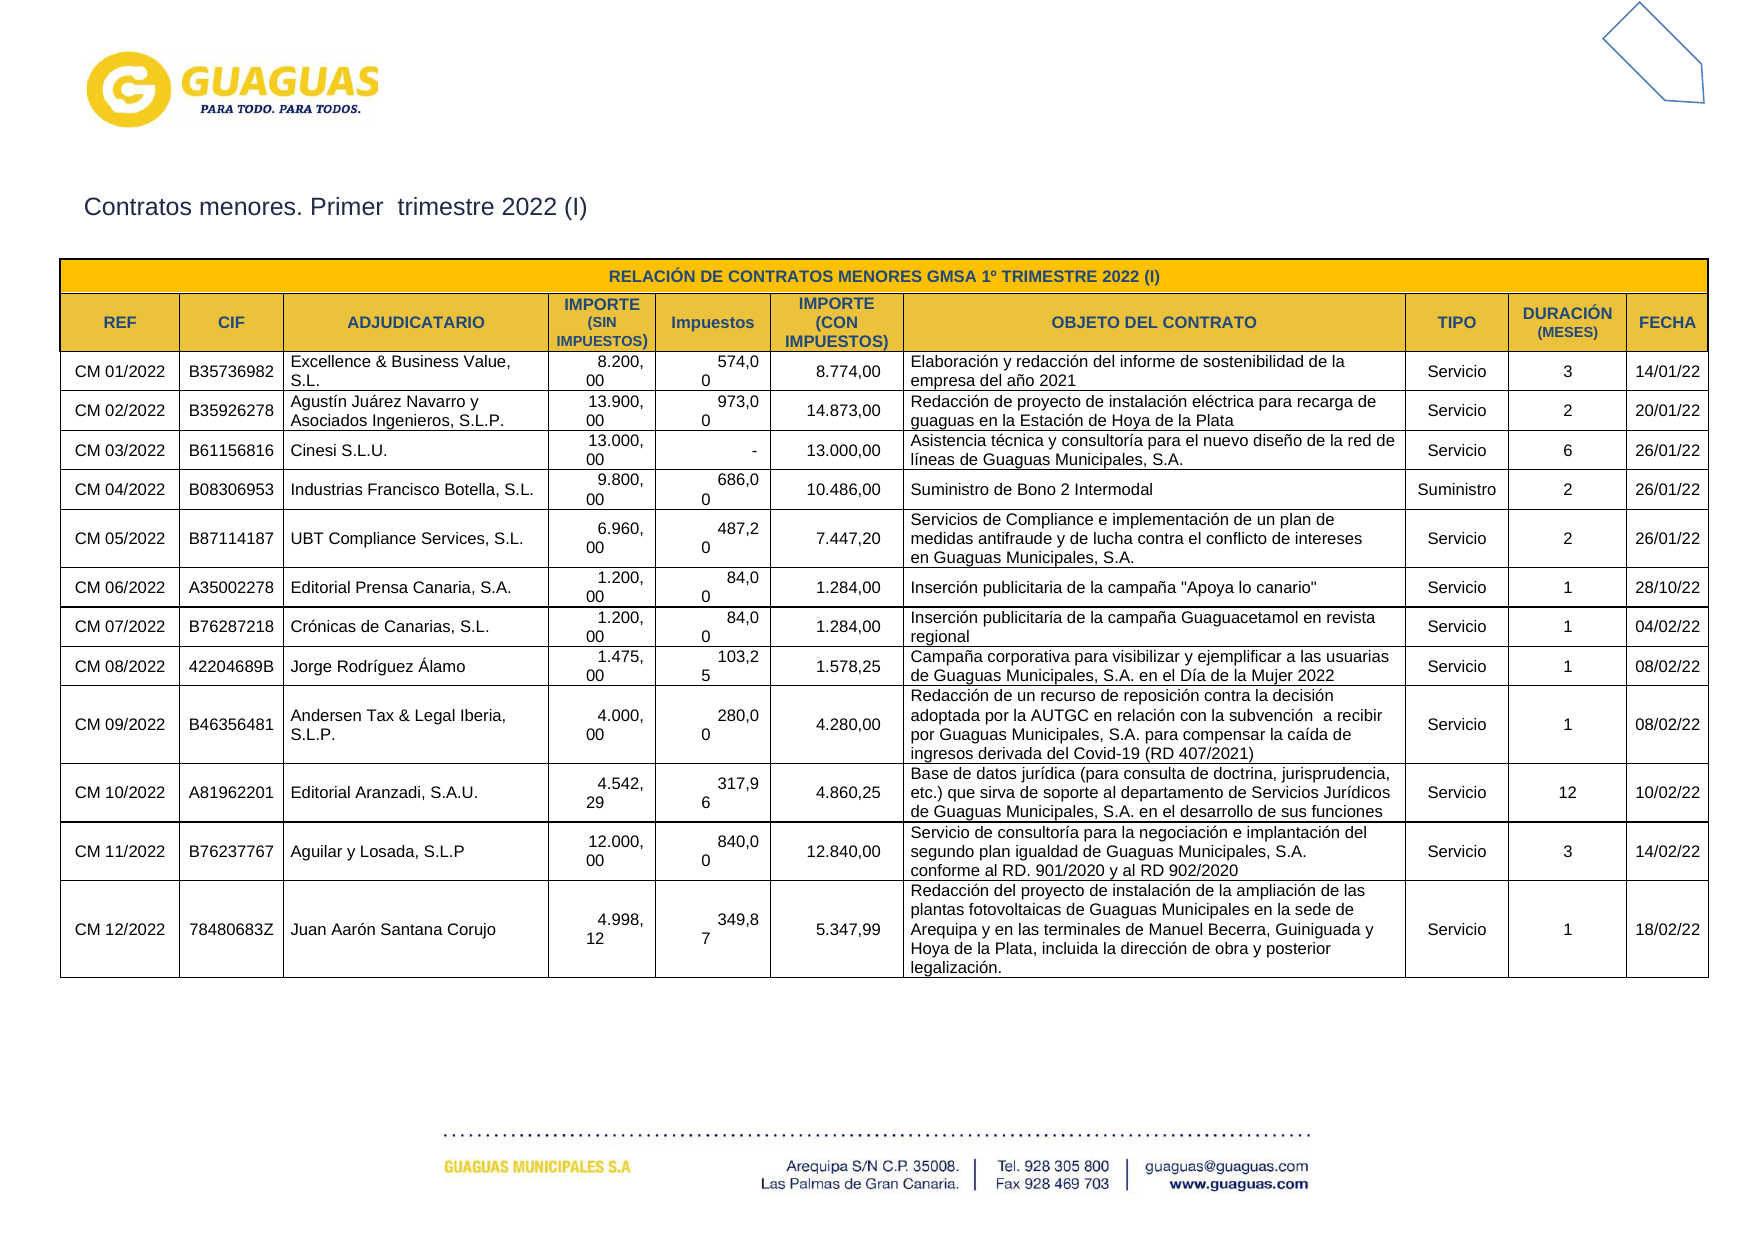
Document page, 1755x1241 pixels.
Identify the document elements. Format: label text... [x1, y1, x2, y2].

table_cell B35736982 [180, 352, 283, 390]
table_cell Inserción publicitaria de la campaña "Apoya lo canario" [904, 568, 1405, 606]
table_cell 13.000,00 [771, 431, 903, 469]
table_cell 14/02/22 [1627, 823, 1708, 880]
table_cell Servicios de Compliance e implementación de un plan de medidas antifraude y de lucha contra el conflicto de intereses en Guaguas Municipales, S.A. [904, 510, 1405, 567]
table_cell B35926278 [180, 391, 283, 430]
table_cell OBJETO DEL CONTRATO [904, 294, 1405, 351]
table_cell 1 [1509, 608, 1626, 646]
table_cell 6.960,00 [549, 510, 655, 567]
table_cell 1 [1509, 881, 1626, 977]
table_header RELACIÓN DE CONTRATOS MENORES GMSA 1º TRIMESTRE 2022 (I) [61, 260, 1707, 292]
table_cell CM 09/2022 [61, 686, 179, 763]
table_cell CM 11/2022 [61, 823, 179, 880]
table_cell 4.000,00 [549, 686, 655, 763]
table_cell 1.284,00 [771, 568, 903, 606]
table_cell Redacción de proyecto de instalación eléctrica para recarga de guaguas en la Estación de Hoya de la Plata [904, 391, 1405, 430]
table_cell B46356481 [180, 686, 283, 763]
table_cell 12.840,00 [771, 823, 903, 880]
table_cell Asistencia técnica y consultoría para el nuevo diseño de la red de líneas de Guaguas Municipales, S.A. [904, 431, 1405, 469]
table_cell 9.800,00 [549, 470, 655, 508]
table_cell CM 03/2022 [61, 431, 179, 469]
table_cell Inserción publicitaria de la campaña Guaguacetamol en revista regional [904, 608, 1405, 646]
table_cell A81962201 [180, 764, 283, 821]
table_cell Servicio [1406, 391, 1508, 430]
table_cell 26/01/22 [1627, 510, 1708, 567]
table_cell Servicio [1406, 764, 1508, 821]
picture [86, 51, 378, 128]
table_cell Aguilar y Losada, S.L.P [284, 823, 548, 880]
table_cell 13.000,00 [549, 431, 655, 469]
table_cell 8.774,00 [771, 352, 903, 390]
table_cell 3 [1509, 352, 1626, 390]
table_cell 13.900,00 [549, 391, 655, 430]
table_cell CM 08/2022 [61, 647, 179, 685]
table_cell 08/02/22 [1627, 686, 1708, 763]
table_cell Elaboración y redacción del informe de sostenibilidad de la empresa del año 2021 [904, 352, 1405, 390]
table_cell CM 05/2022 [61, 510, 179, 567]
table_cell IMPORTE (CON IMPUESTOS) [771, 294, 903, 351]
table_cell 6 [1509, 431, 1626, 469]
table_cell 973,00 [656, 391, 770, 430]
table_cell B08306953 [180, 470, 283, 508]
table_cell CM 02/2022 [61, 391, 179, 430]
table_cell CM 04/2022 [61, 470, 179, 508]
table_cell Andersen Tax & Legal Iberia, S.L.P. [284, 686, 548, 763]
table_cell 349,87 [656, 881, 770, 977]
table_cell Redacción de un recurso de reposición contra la decisión adoptada por la AUTGC en relación con la subvención a recibir por Guaguas Municipales, S.A. para compensar la caída de ingresos derivada del Covid-19 (RD 407/2021) [904, 686, 1405, 763]
table_cell 1 [1509, 568, 1626, 606]
table_cell Juan Aarón Santana Corujo [284, 881, 548, 977]
table_cell 574,00 [656, 352, 770, 390]
table_cell CM 07/2022 [61, 608, 179, 646]
table_cell Industrias Francisco Botella, S.L. [284, 470, 548, 508]
table_cell Servicio [1406, 431, 1508, 469]
table_cell CM 01/2022 [61, 352, 179, 390]
table_cell 26/01/22 [1627, 470, 1708, 508]
table_cell Servicio [1406, 568, 1508, 606]
table_cell 4.542,29 [549, 764, 655, 821]
table_cell Redacción del proyecto de instalación de la ampliación de las plantas fotovoltaicas de Guaguas Municipales en la sede de Arequipa y en las terminales de Manuel Becerra, Guiniguada y Hoya de la Plata, incluida la dirección de obra y posterior legalización. [904, 881, 1405, 977]
table_cell 1 [1509, 647, 1626, 685]
table_cell Servicio [1406, 686, 1508, 763]
table_cell Servicio [1406, 881, 1508, 977]
table_cell 84,00 [656, 568, 770, 606]
table_cell 08/02/22 [1627, 647, 1708, 685]
table_cell 04/02/22 [1627, 608, 1708, 646]
table_cell 487,20 [656, 510, 770, 567]
table_cell 14.873,00 [771, 391, 903, 430]
table_cell 20/01/22 [1627, 391, 1708, 430]
table_cell 5.347,99 [771, 881, 903, 977]
table_cell Servicio [1406, 510, 1508, 567]
table_cell B76287218 [180, 608, 283, 646]
table_cell DURACIÓN (MESES) [1509, 294, 1626, 351]
table_cell 840,00 [656, 823, 770, 880]
table_cell B76237767 [180, 823, 283, 880]
table_cell 1 [1509, 686, 1626, 763]
table_cell 14/01/22 [1627, 352, 1708, 390]
table_cell FECHA [1627, 294, 1707, 351]
table_cell Excellence & Business Value, S.L. [284, 352, 548, 390]
table_cell 8.200,00 [549, 352, 655, 390]
table_cell 1.578,25 [771, 647, 903, 685]
table_cell Campaña corporativa para visibilizar y ejemplificar a las usuarias de Guaguas Municipales, S.A. en el Día de la Mujer 2022 [904, 647, 1405, 685]
table_cell CM 12/2022 [61, 881, 179, 977]
table_cell Base de datos jurídica (para consulta de doctrina, jurisprudencia, etc.) que sirva de soporte al departamento de Servicios Jurídicos de Guaguas Municipales, S.A. en el desarrollo de sus funciones [904, 764, 1405, 821]
table_cell 12 [1509, 764, 1626, 821]
table_cell 18/02/22 [1627, 881, 1708, 977]
table_cell 10/02/22 [1627, 764, 1708, 821]
table_cell Impuestos [656, 294, 770, 351]
table_cell CIF [180, 294, 283, 351]
table_cell Servicio [1406, 823, 1508, 880]
table_cell B61156816 [180, 431, 283, 469]
table_cell Servicio de consultoría para la negociación e implantación del segundo plan igualdad de Guaguas Municipales, S.A. conforme al RD. 901/2020 y al RD 902/2020 [904, 823, 1405, 880]
table_cell 4.860,25 [771, 764, 903, 821]
table_cell 1.200,00 [549, 608, 655, 646]
table_cell Suministro de Bono 2 Intermodal [904, 470, 1405, 508]
table_cell CM 10/2022 [61, 764, 179, 821]
table_cell 26/01/22 [1627, 431, 1708, 469]
table_cell A35002278 [180, 568, 283, 606]
table_cell 280,00 [656, 686, 770, 763]
table_cell Servicio [1406, 352, 1508, 390]
text Contratos menores. Primer trimestre 2022 (I) [84, 192, 1694, 220]
table_cell 1.475,00 [549, 647, 655, 685]
table_cell Editorial Aranzadi, S.A.U. [284, 764, 548, 821]
table_cell 7.447,20 [771, 510, 903, 567]
table_cell 4.280,00 [771, 686, 903, 763]
table_cell TIPO [1406, 294, 1508, 351]
table_cell Editorial Prensa Canaria, S.A. [284, 568, 548, 606]
table_cell 42204689B [180, 647, 283, 685]
table_cell Jorge Rodríguez Álamo [284, 647, 548, 685]
table_cell 1.200,00 [549, 568, 655, 606]
table_cell Cinesi S.L.U. [284, 431, 548, 469]
table_cell IMPORTE (SIN IMPUESTOS) [549, 294, 655, 351]
table_cell 3 [1509, 823, 1626, 880]
table_cell 84,00 [656, 608, 770, 646]
table_cell Suministro [1406, 470, 1508, 508]
table_cell UBT Compliance Services, S.L. [284, 510, 548, 567]
table_cell CM 06/2022 [61, 568, 179, 606]
table_cell 2 [1509, 470, 1626, 508]
table_cell ADJUDICATARIO [284, 294, 548, 351]
table_cell 1.284,00 [771, 608, 903, 646]
table_cell 12.000,00 [549, 823, 655, 880]
table_cell 686,00 [656, 470, 770, 508]
table_cell Agustín Juárez Navarro y Asociados Ingenieros, S.L.P. [284, 391, 548, 430]
table_cell 78480683Z [180, 881, 283, 977]
table_cell 317,96 [656, 764, 770, 821]
table_cell Servicio [1406, 608, 1508, 646]
table_cell 2 [1509, 510, 1626, 567]
picture [443, 1134, 1311, 1194]
table_cell 103,25 [656, 647, 770, 685]
table_cell 4.998,12 [549, 881, 655, 977]
table_cell Servicio [1406, 647, 1508, 685]
table_cell Crónicas de Canarias, S.L. [284, 608, 548, 646]
table_cell 10.486,00 [771, 470, 903, 508]
table_cell B87114187 [180, 510, 283, 567]
table_cell 28/10/22 [1627, 568, 1708, 606]
table_cell REF [61, 294, 179, 351]
table_cell 2 [1509, 391, 1626, 430]
table_cell - [656, 431, 770, 469]
